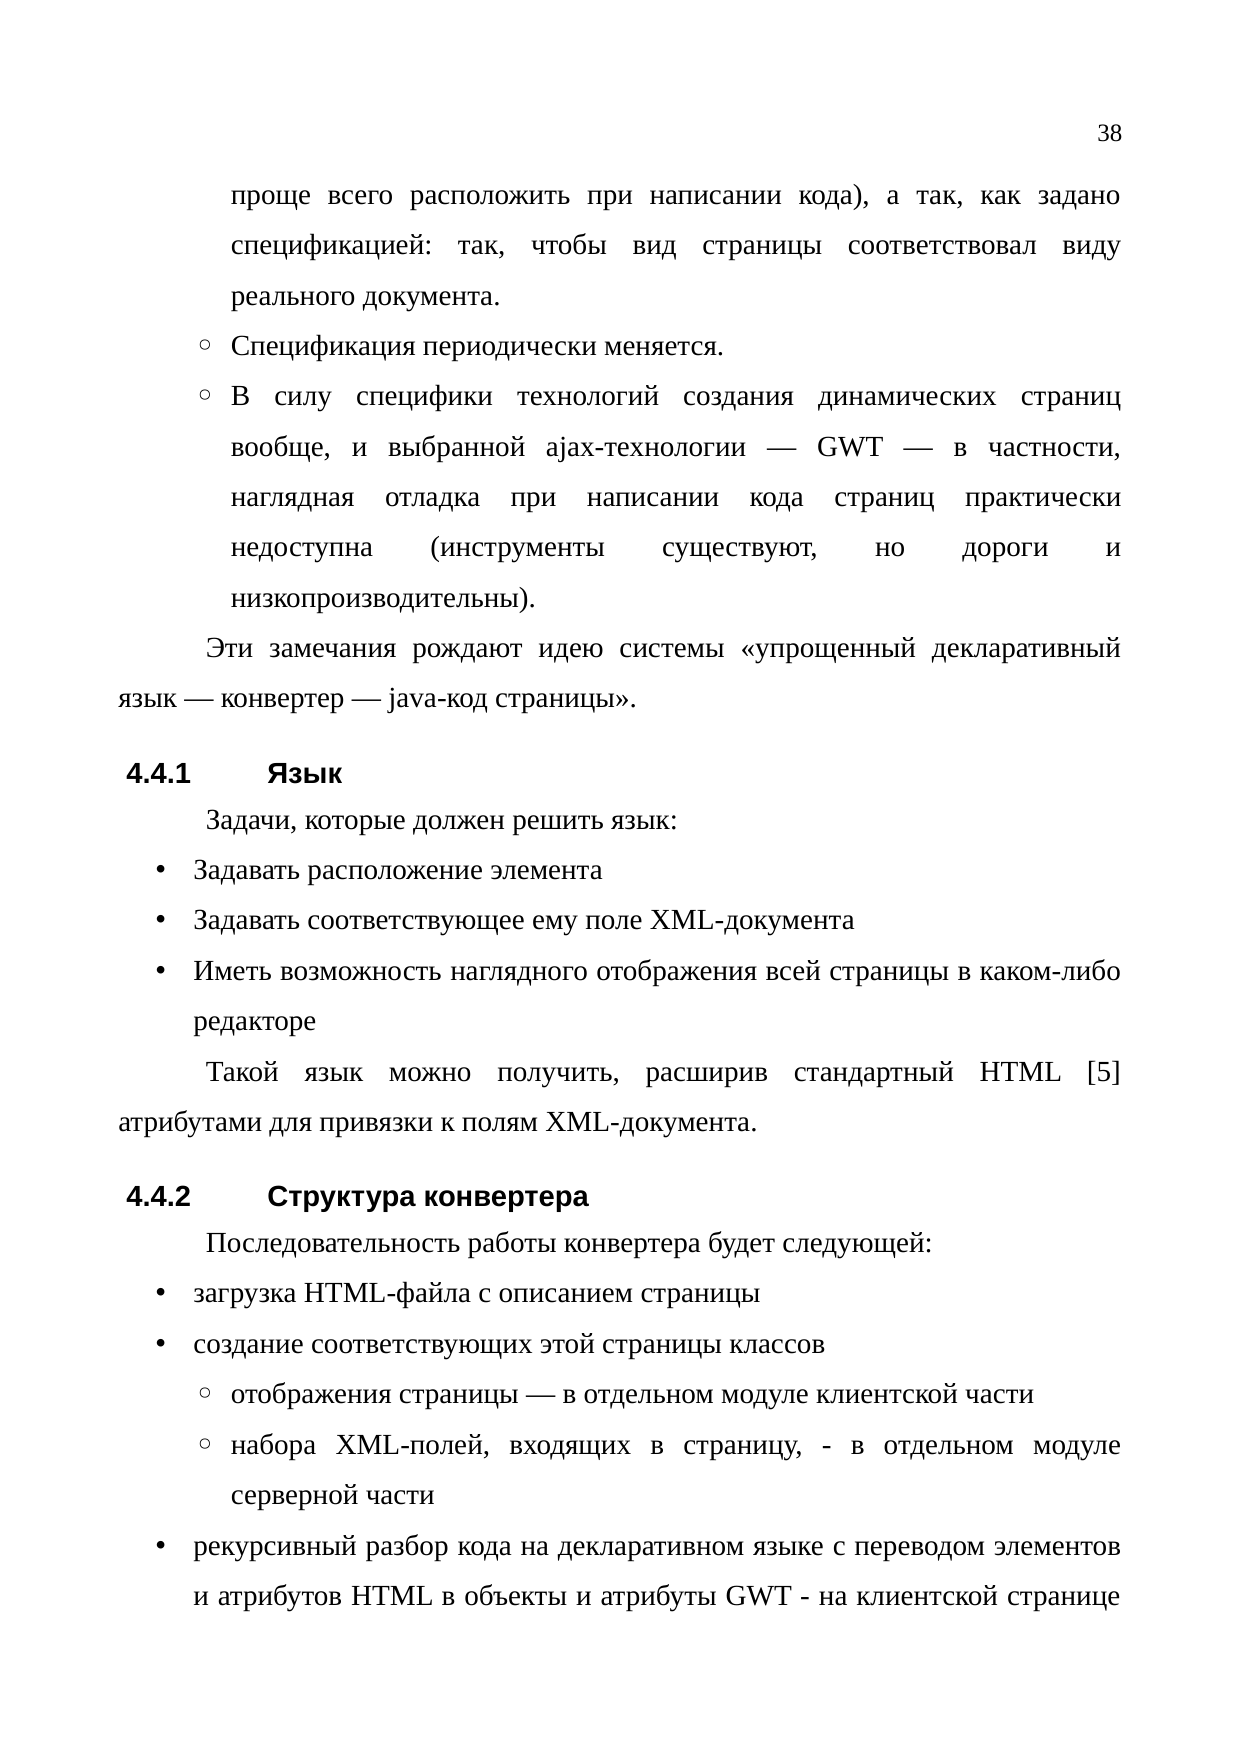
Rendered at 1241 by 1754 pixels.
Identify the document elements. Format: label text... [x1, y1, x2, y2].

list Задавать расположение элемента [156, 852, 1122, 886]
text Задачи, которые должен решить язык: [118, 802, 1122, 835]
list Задавать соответствующее ему поле XML-документа [156, 902, 1122, 936]
list Иметь возможность наглядного отображения всей страницы в каком-либо редакторе [156, 953, 1122, 1037]
text Последовательность работы конвертера будет следующей: [118, 1225, 1122, 1259]
list рекурсивный разбор кода на декларативном языке с переводом элементов и атрибутов HTML в объекты и атрибуты GWT - на клиентской странице [156, 1528, 1122, 1612]
list загрузка HTML-файла с описанием страницы [156, 1276, 1122, 1309]
subtitle Язык [118, 756, 1122, 789]
list проще всего расположить при написании кода), а так, как задано спецификацией: так, чтобы вид страницы соответствовал виду реального документа. [193, 177, 1122, 311]
list Спецификация периодически меняется. [193, 328, 1122, 362]
list набора XML-полей, входящих в страницу, - в отдельном модуле серверной части [193, 1427, 1122, 1511]
list В силу специфики технологий создания динамических страниц вообще, и выбранной ajax-технологии — GWT — в частности, наглядная отладка при написании кода страниц практически недоступна (инструменты существуют, но дороги и низкопроизводительны). [193, 378, 1122, 613]
list отображения страницы — в отдельном модуле клиентской части [193, 1376, 1122, 1410]
list создание соответствующих этой страницы классов [156, 1326, 1122, 1360]
text Эти замечания рождают идею системы «упрощенный декларативный язык — конвертер — java-код страницы». [118, 630, 1122, 714]
subtitle Структура конвертера [118, 1179, 1122, 1213]
text Такой язык можно получить, расширив стандартный HTML [5] атрибутами для привязки к полям XML-документа. [118, 1054, 1122, 1137]
